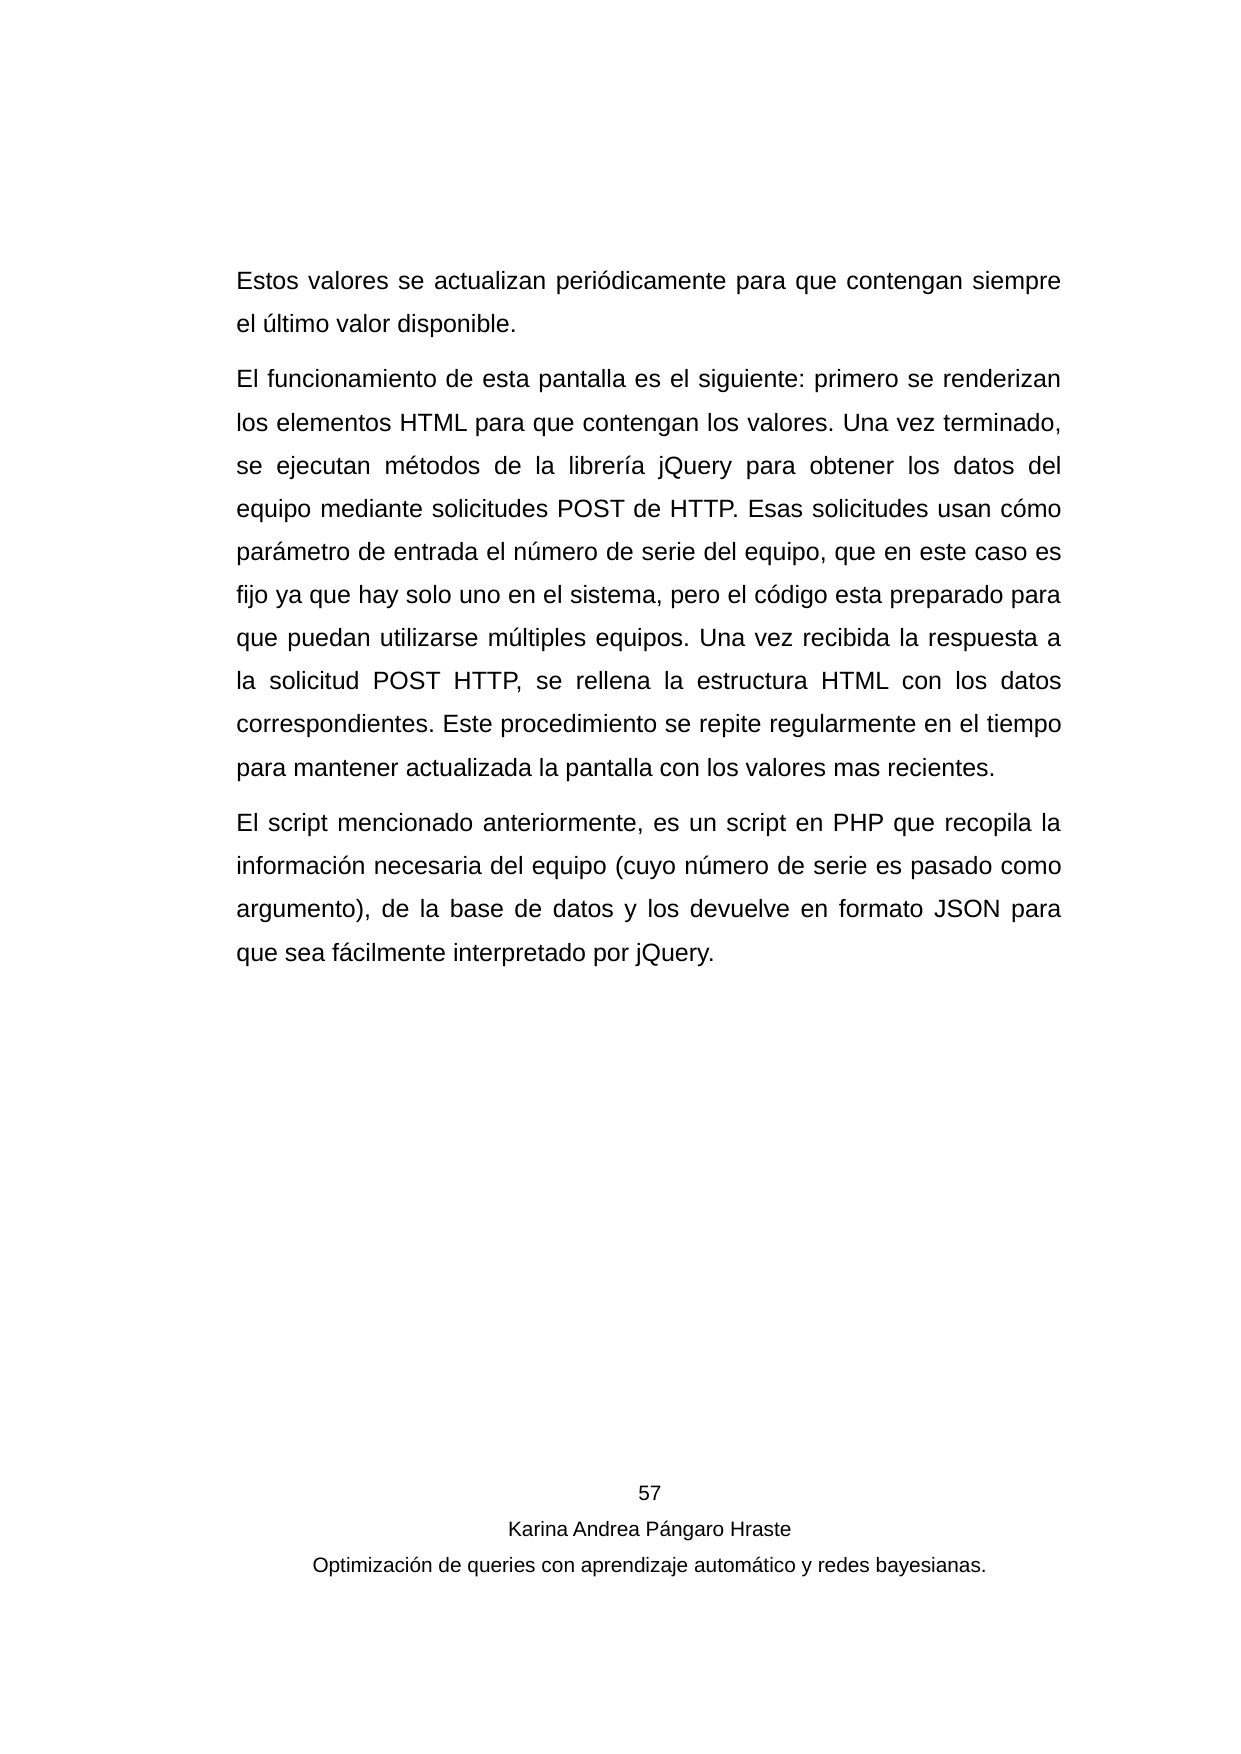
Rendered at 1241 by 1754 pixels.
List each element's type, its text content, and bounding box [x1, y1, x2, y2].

text El funcionamiento de esta pantalla es el siguiente: primero se renderizan los elementos HTML para que contengan los valores. Una vez terminado, se ejecutan métodos de la librería jQuery para obtener los datos del equipo mediante solicitudes POST de HTTP. Esas solicitudes usan cómo parámetro de entrada el número de serie del equipo, que en este caso es fijo ya que hay solo uno en el sistema, pero el código esta preparado para que puedan utilizarse múltiples equipos. Una vez recibida la respuesta a la solicitud POST HTTP, se rellena la estructura HTML con los datos correspondientes. Este procedimiento se repite regularmente en el tiempo para mantener actualizada la pantalla con los valores mas recientes. [236, 364, 1063, 781]
text El script mencionado anteriormente, es un script en PHP que recopila la información necesaria del equipo (cuyo número de serie es pasado como argumento), de la base de datos y los devuelve en formato JSON para que sea fácilmente interpretado por jQuery. [236, 808, 1063, 966]
text Estos valores se actualizan periódicamente para que contengan siempre el último valor disponible. [236, 266, 1063, 338]
